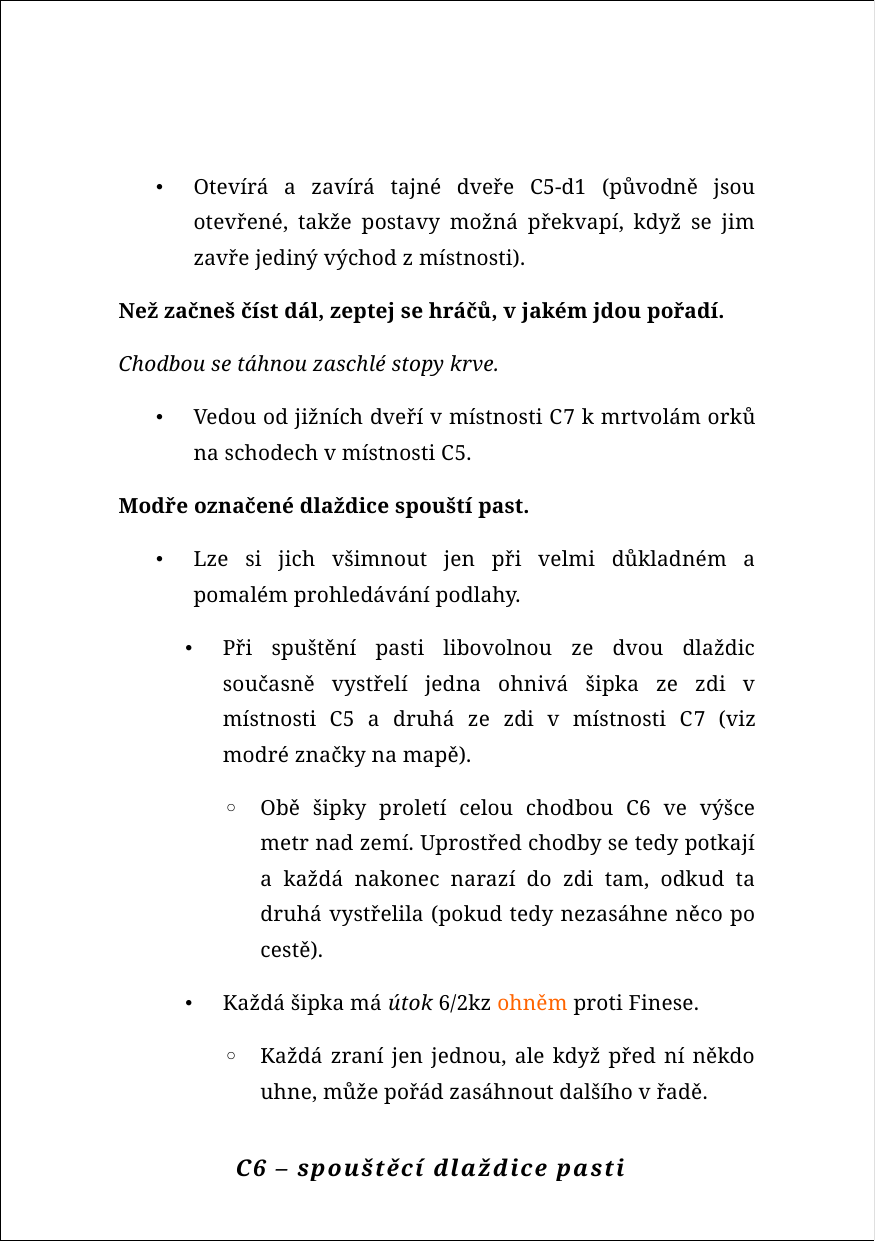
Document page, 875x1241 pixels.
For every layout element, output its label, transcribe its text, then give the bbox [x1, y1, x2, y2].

list Každá šipka má útok 6/2kz ohněm proti Finese. [185, 988, 756, 1017]
text Modře označené dlaždice spouští past. [118, 491, 756, 520]
list Každá zraní jen jednou, ale když před ní někdo uhne, může pořád zasáhnout dalšího v řadě. [223, 1042, 756, 1106]
list Vedou od jižních dveří v místnosti C7 k mrtvolám orků na schodech v místnosti C5. [156, 402, 756, 466]
text Chodbou se táhnou zaschlé stopy krve. [118, 349, 756, 378]
text Než začneš číst dál, zeptej se hráčů, v jakém jdou pořadí. [118, 296, 756, 324]
list Při spuštění pasti libovolnou ze dvou dlaždic současně vystřelí jedna ohnivá šipka ze zdi v místnosti C5 a druhá ze zdi v místnosti C7 (viz modré značky na mapě). [185, 633, 756, 768]
list Obě šipky proletí celou chodbou C6 ve výšce metr nad zemí. Uprostřed chodby se tedy potkají a každá nakonec narazí do zdi tam, odkud ta druhá vystřelila (pokud tedy nezasáhne něco po cestě). [223, 793, 756, 963]
list Lze si jich všimnout jen při velmi důkladném a pomalém prohledávání podlahy. [156, 544, 756, 608]
list Otevírá a zavírá tajné dveře C5-d1 (původně jsou otevřené, takže postavy možná překvapí, když se jim zavře jediný východ z místnosti). [156, 172, 756, 271]
